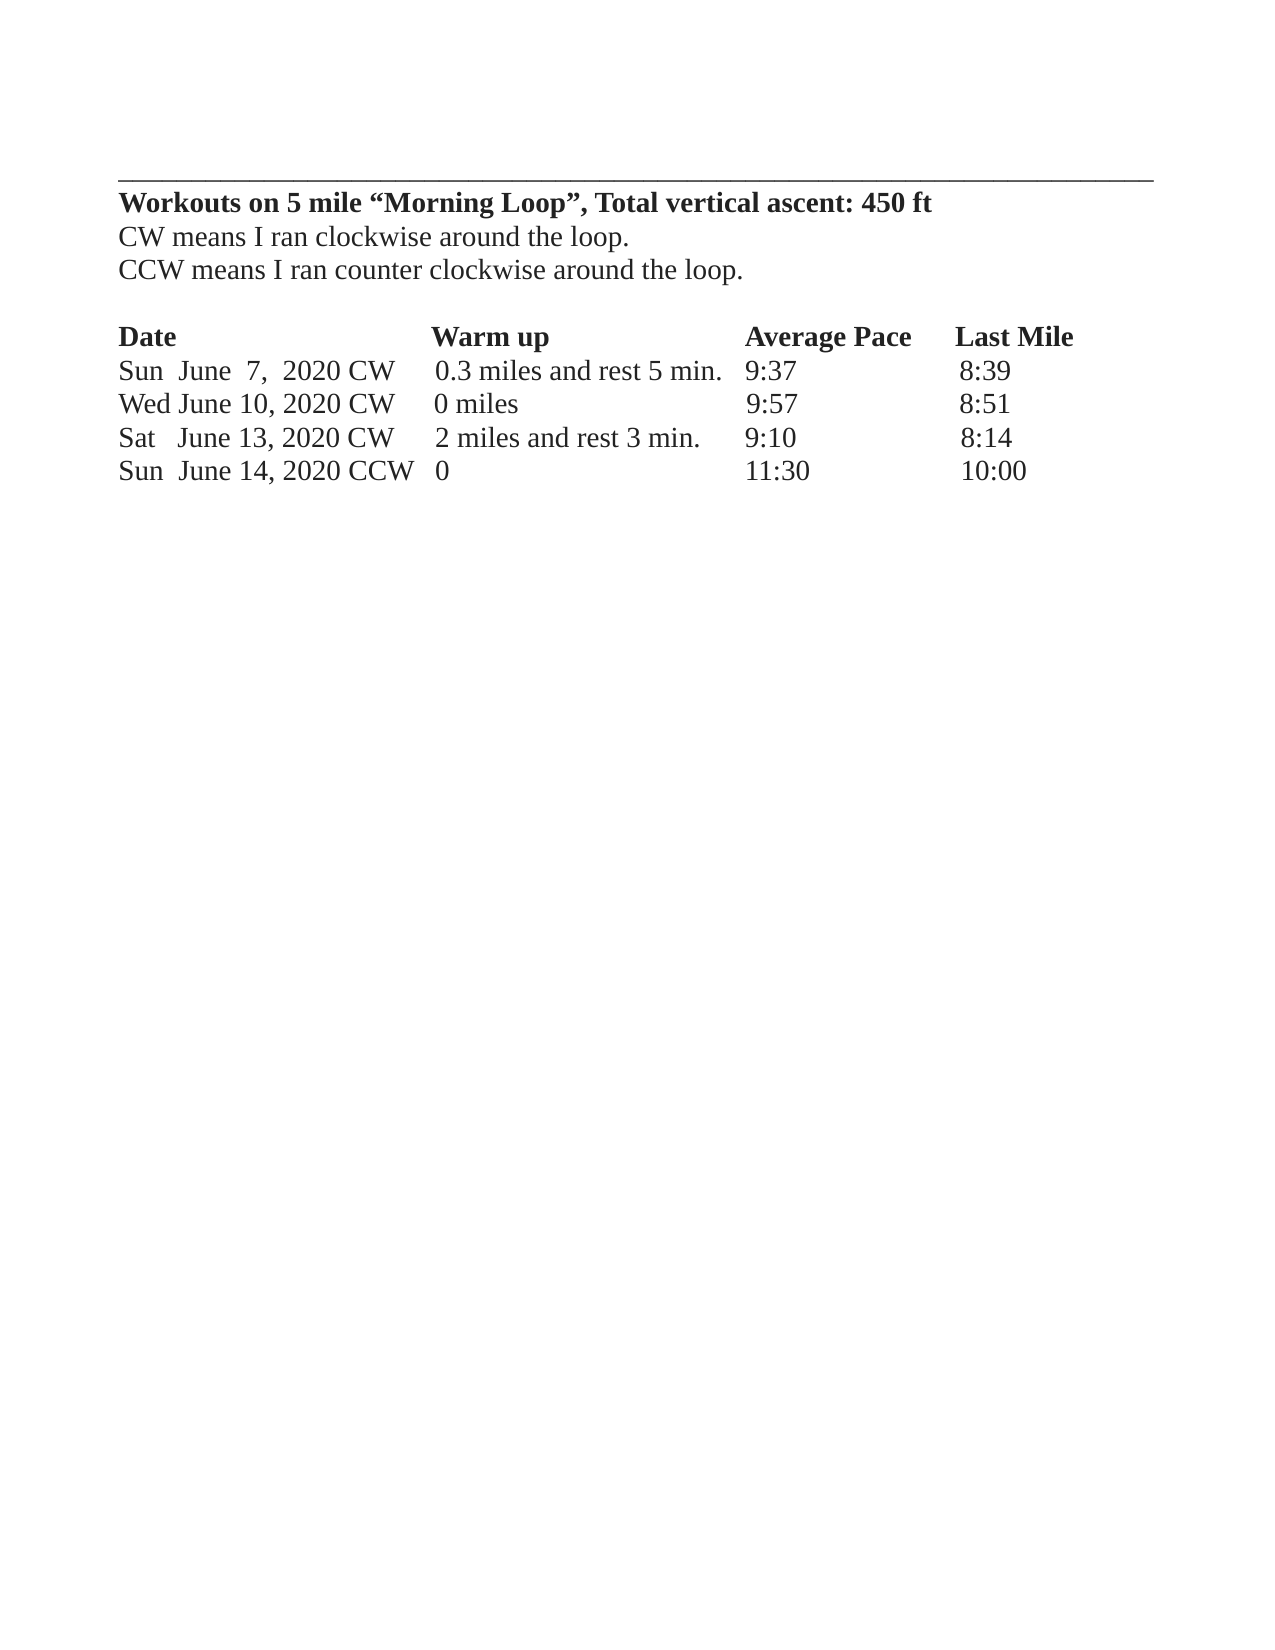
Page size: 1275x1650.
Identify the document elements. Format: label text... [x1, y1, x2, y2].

text Date Warm up Average Pace Last Mile [118, 319, 1161, 353]
text CW means I ran clockwise around the loop. [118, 219, 1161, 252]
text Sat June 13, 2020 CW 2 miles and rest 3 min. 9:10 8:14 [118, 420, 1161, 453]
text _______________________________________________________________________ [118, 152, 1161, 185]
text Sun June 7, 2020 CW 0.3 miles and rest 5 min. 9:37 8:39 [118, 353, 1161, 386]
text Workouts on 5 mile “Morning Loop”, Total vertical ascent: 450 ft [118, 185, 1161, 219]
text Sun June 14, 2020 CCW 0 11:30 10:00 [118, 453, 1161, 521]
text Wed June 10, 2020 CW 0 miles 9:57 8:51 [118, 386, 1161, 420]
text CCW means I ran counter clockwise around the loop. [118, 252, 1161, 286]
